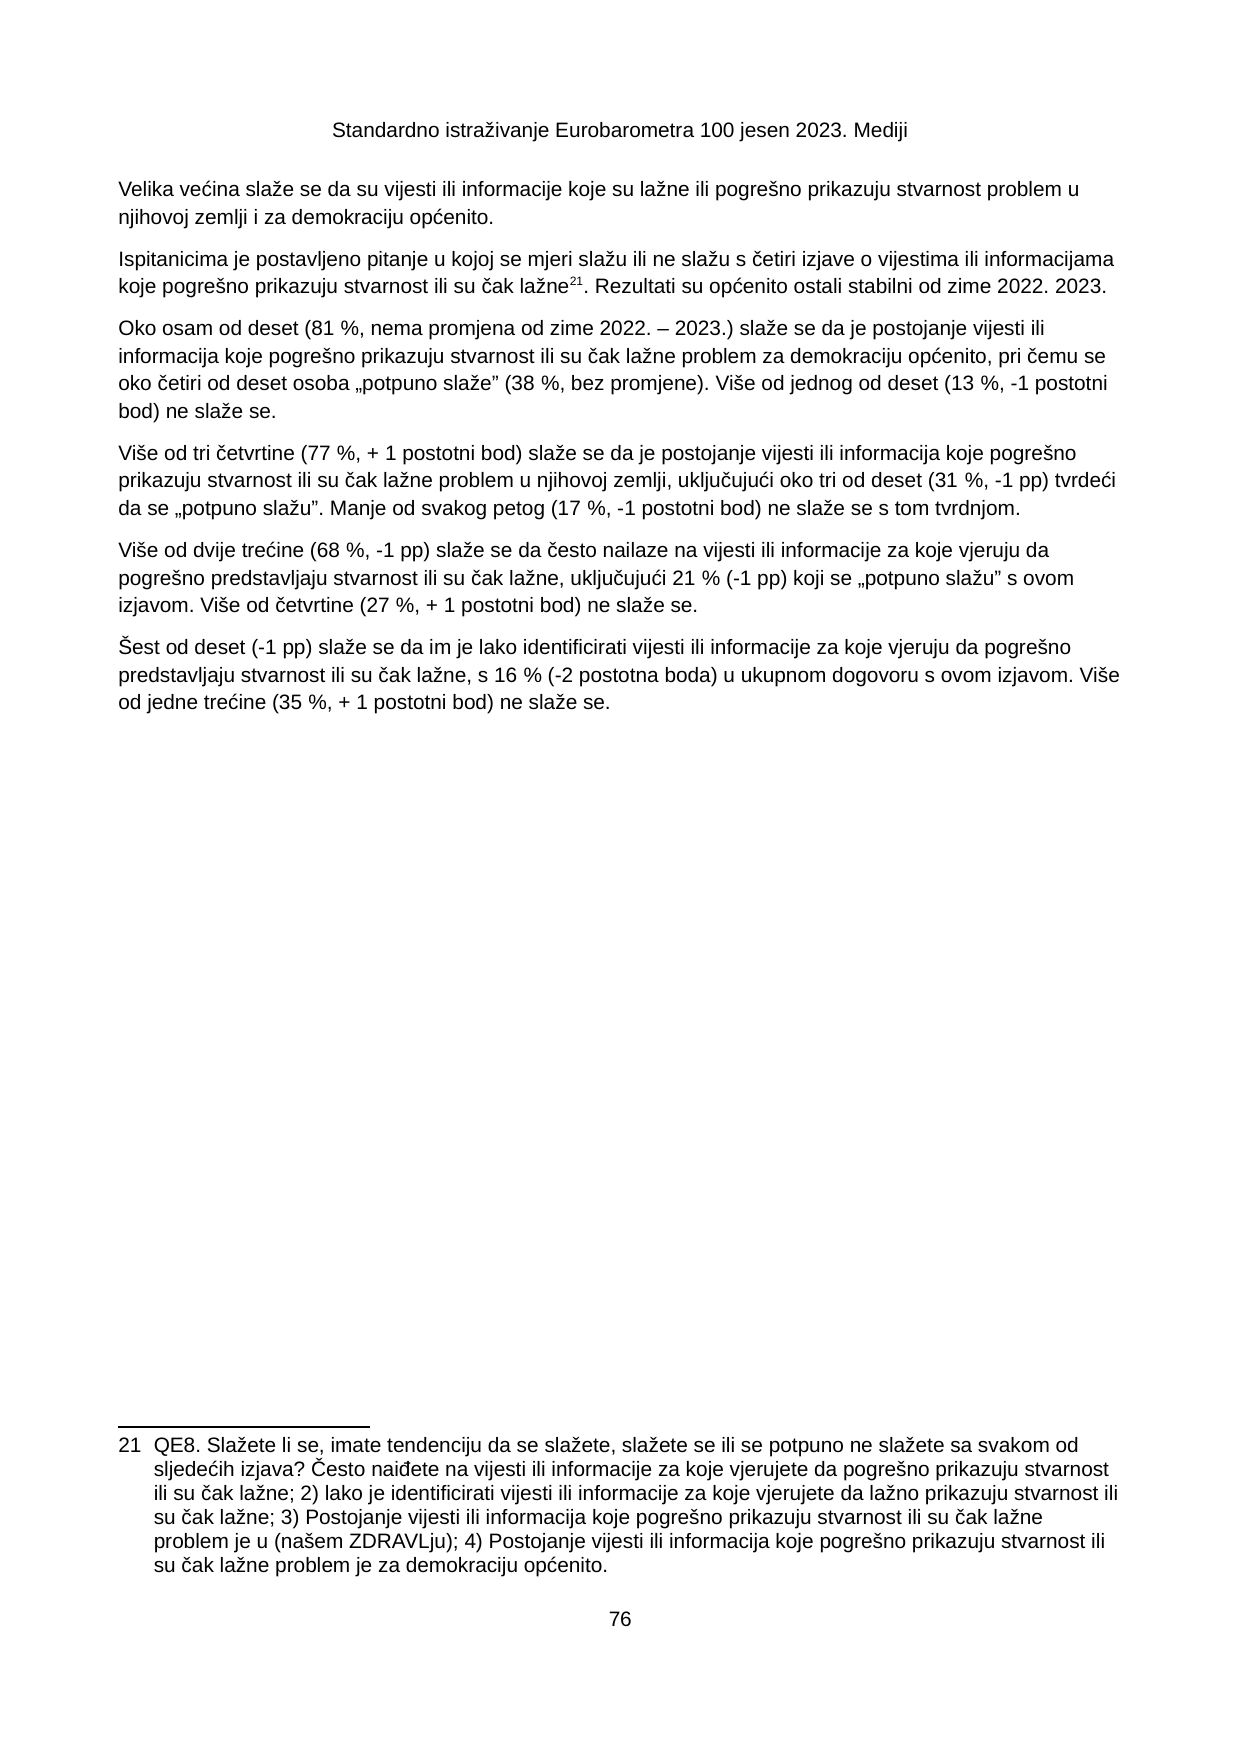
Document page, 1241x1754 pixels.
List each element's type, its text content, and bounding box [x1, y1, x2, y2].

text Šest od deset (-1 pp) slaže se da im je lako identificirati vijesti ili informacije za koje vjeruju da pogrešno predstavljaju stvarnost ili su čak lažne, s 16 % (-2 postotna boda) u ukupnom dogovoru s ovom izjavom. Više od jedne trećine (35 %, + 1 postotni bod) ne slaže se. [118, 635, 1122, 714]
text Više od tri četvrtine (77 %, + 1 postotni bod) slaže se da je postojanje vijesti ili informacija koje pogrešno prikazuju stvarnost ili su čak lažne problem u njihovoj zemlji, uključujući oko tri od deset (31 %, -1 pp) tvrdeći da se „potpuno slažu”. Manje od svakog petog (17 %, -1 postotni bod) ne slaže se s tom tvrdnjom. [118, 441, 1122, 520]
text Ispitanicima je postavljeno pitanje u kojoj se mjeri slažu ili ne slažu s četiri izjave o vijestima ili informacijama koje pogrešno prikazuju stvarnost ili su čak lažne. Rezultati su općenito ostali stabilni od zime 2022. 2023. [118, 247, 1122, 298]
text QE8. Slažete li se, imate tendenciju da se slažete, slažete se ili se potpuno ne slažete sa svakom od sljedećih izjava? Često naiđete na vijesti ili informacije za koje vjerujete da pogrešno prikazuju stvarnost ili su čak lažne; 2) lako je identificirati vijesti ili informacije za koje vjerujete da lažno prikazuju stvarnost ili su čak lažne; 3) Postojanje vijesti ili informacija koje pogrešno prikazuju stvarnost ili su čak lažne problem je u (našem ZDRAVLju); 4) Postojanje vijesti ili informacija koje pogrešno prikazuju stvarnost ili su čak lažne problem je za demokraciju općenito. [118, 1433, 1122, 1577]
text Velika većina slaže se da su vijesti ili informacije koje su lažne ili pogrešno prikazuju stvarnost problem u njihovoj zemlji i za demokraciju općenito. [118, 177, 1122, 228]
text Više od dvije trećine (68 %, -1 pp) slaže se da često nailaze na vijesti ili informacije za koje vjeruju da pogrešno predstavljaju stvarnost ili su čak lažne, uključujući 21 % (-1 pp) koji se „potpuno slažu” s ovom izjavom. Više od četvrtine (27 %, + 1 postotni bod) ne slaže se. [118, 538, 1122, 617]
text Oko osam od deset (81 %, nema promjena od zime 2022. – 2023.) slaže se da je postojanje vijesti ili informacija koje pogrešno prikazuju stvarnost ili su čak lažne problem za demokraciju općenito, pri čemu se oko četiri od deset osoba „potpuno slaže” (38 %, bez promjene). Više od jednog od deset (13 %, -1 postotni bod) ne slaže se. [118, 316, 1122, 423]
